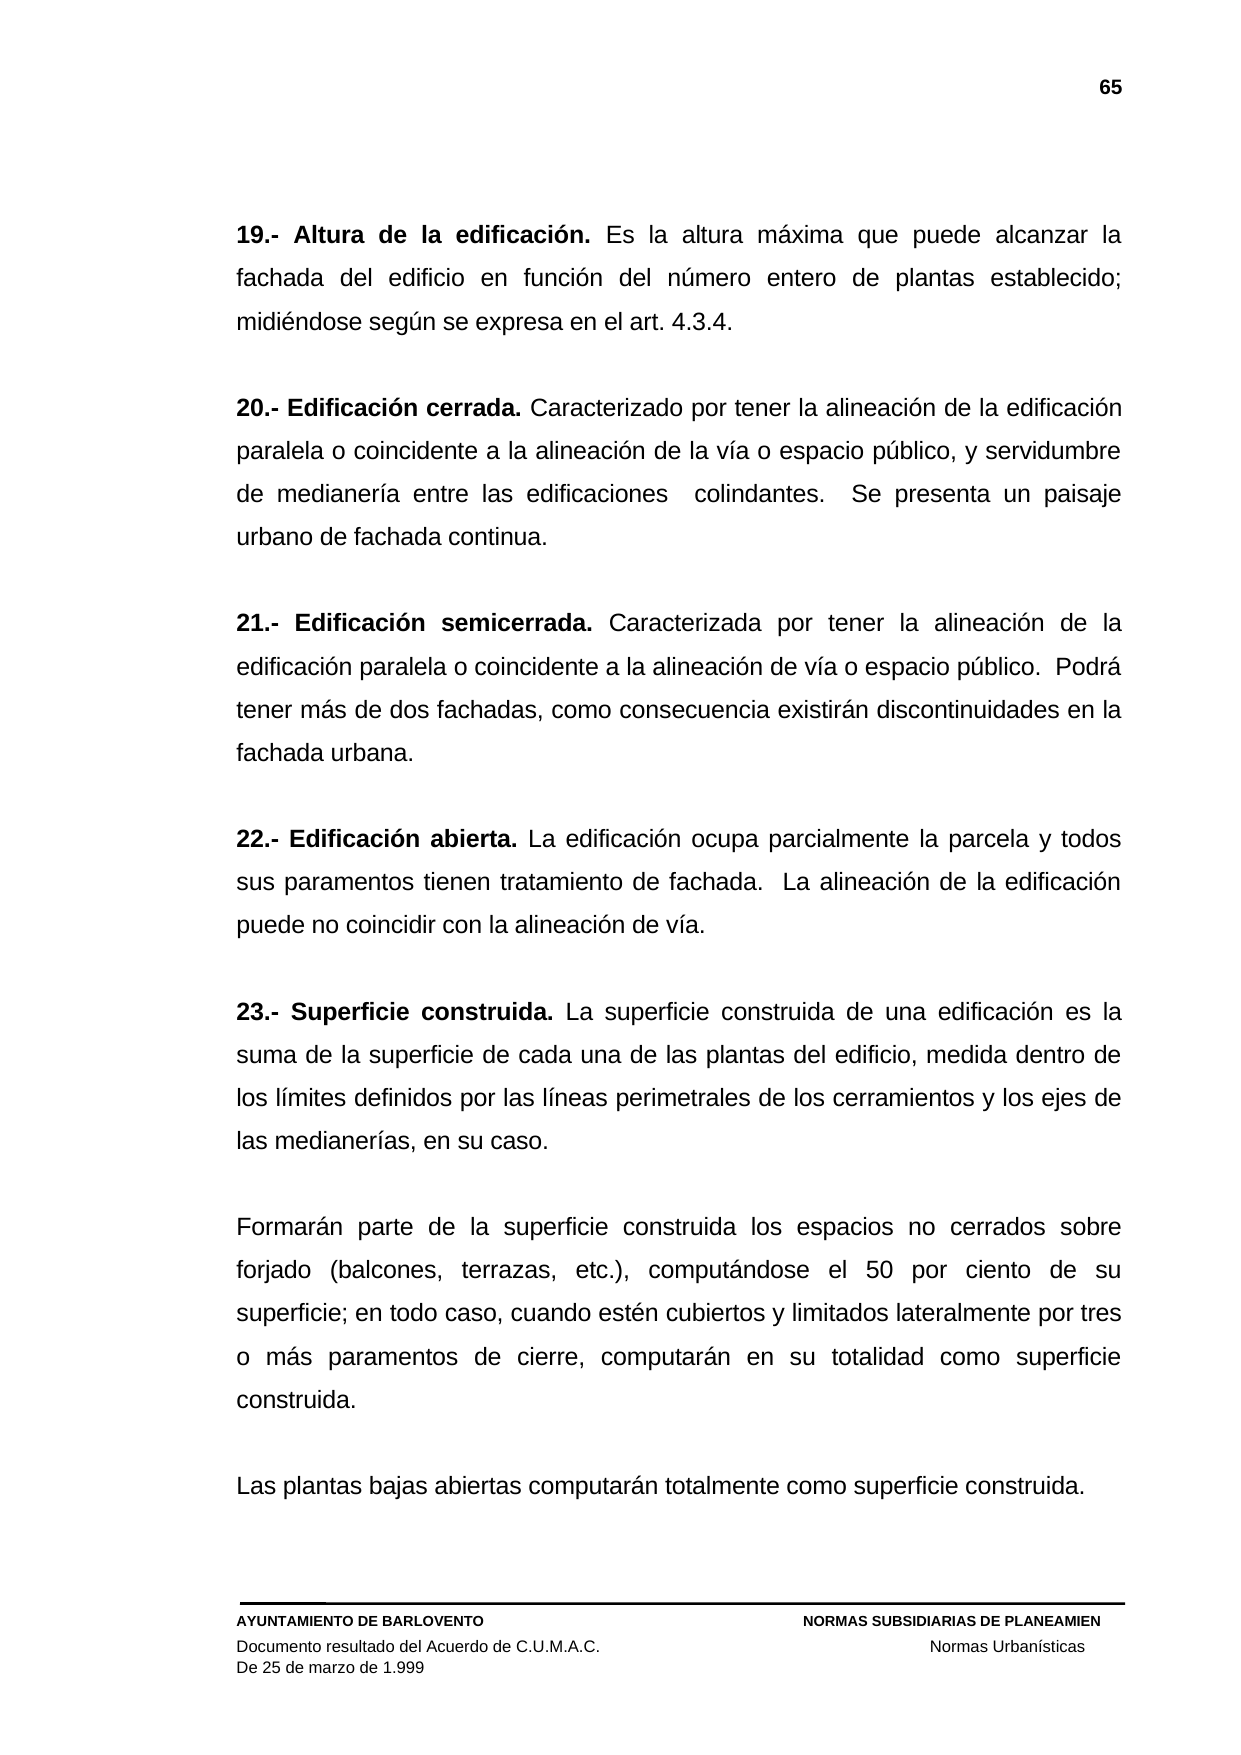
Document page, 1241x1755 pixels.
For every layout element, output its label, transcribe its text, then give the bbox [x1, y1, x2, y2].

text 22.‑ Edificación abierta. La edificación ocupa parcialmente la parcela y todos sus paramentos tienen tratamiento de fachada. La alineación de la edificación puede no coincidir con la alineación de vía. [236, 824, 1122, 939]
text 20.‑ Edificación cerrada. Caracterizado por tener la alineación de la edificación paralela o coincidente a la alineación de la vía o espacio público, y servidumbre de medianería entre las edificaciones colindantes. Se presenta un paisaje urbano de fachada continua. [236, 393, 1122, 551]
text 23.‑ Superficie construida. La superficie construida de una edificación es la suma de la superficie de cada una de las plantas del edificio, medida dentro de los límites definidos por las líneas perimetrales de los cerramientos y los ejes de las medianerías, en su caso. [236, 997, 1122, 1155]
text 19.‑ Altura de la edificación. Es la altura máxima que puede alcanzar la fachada del edificio en función del número entero de plantas establecido; midiéndose según se expresa en el art. 4.3.4. [236, 220, 1122, 335]
text 21.‑ Edificación semicerrada. Caracterizada por tener la alineación de la edificación paralela o coincidente a la alineación de vía o espacio público. Podrá tener más de dos fachadas, como consecuencia existirán discontinuidades en la fachada urbana. [236, 608, 1122, 767]
text Formarán parte de la superficie construida los espacios no cerrados sobre forjado (balcones, terrazas, etc.), computándose el 50 por ciento de su superficie; en todo caso, cuando estén cubiertos y limitados lateralmente por tres o más paramentos de cierre, computarán en su totalidad como superficie construida. [236, 1212, 1122, 1413]
text Las plantas bajas abiertas computarán totalmente como superficie construida. [236, 1471, 1122, 1500]
